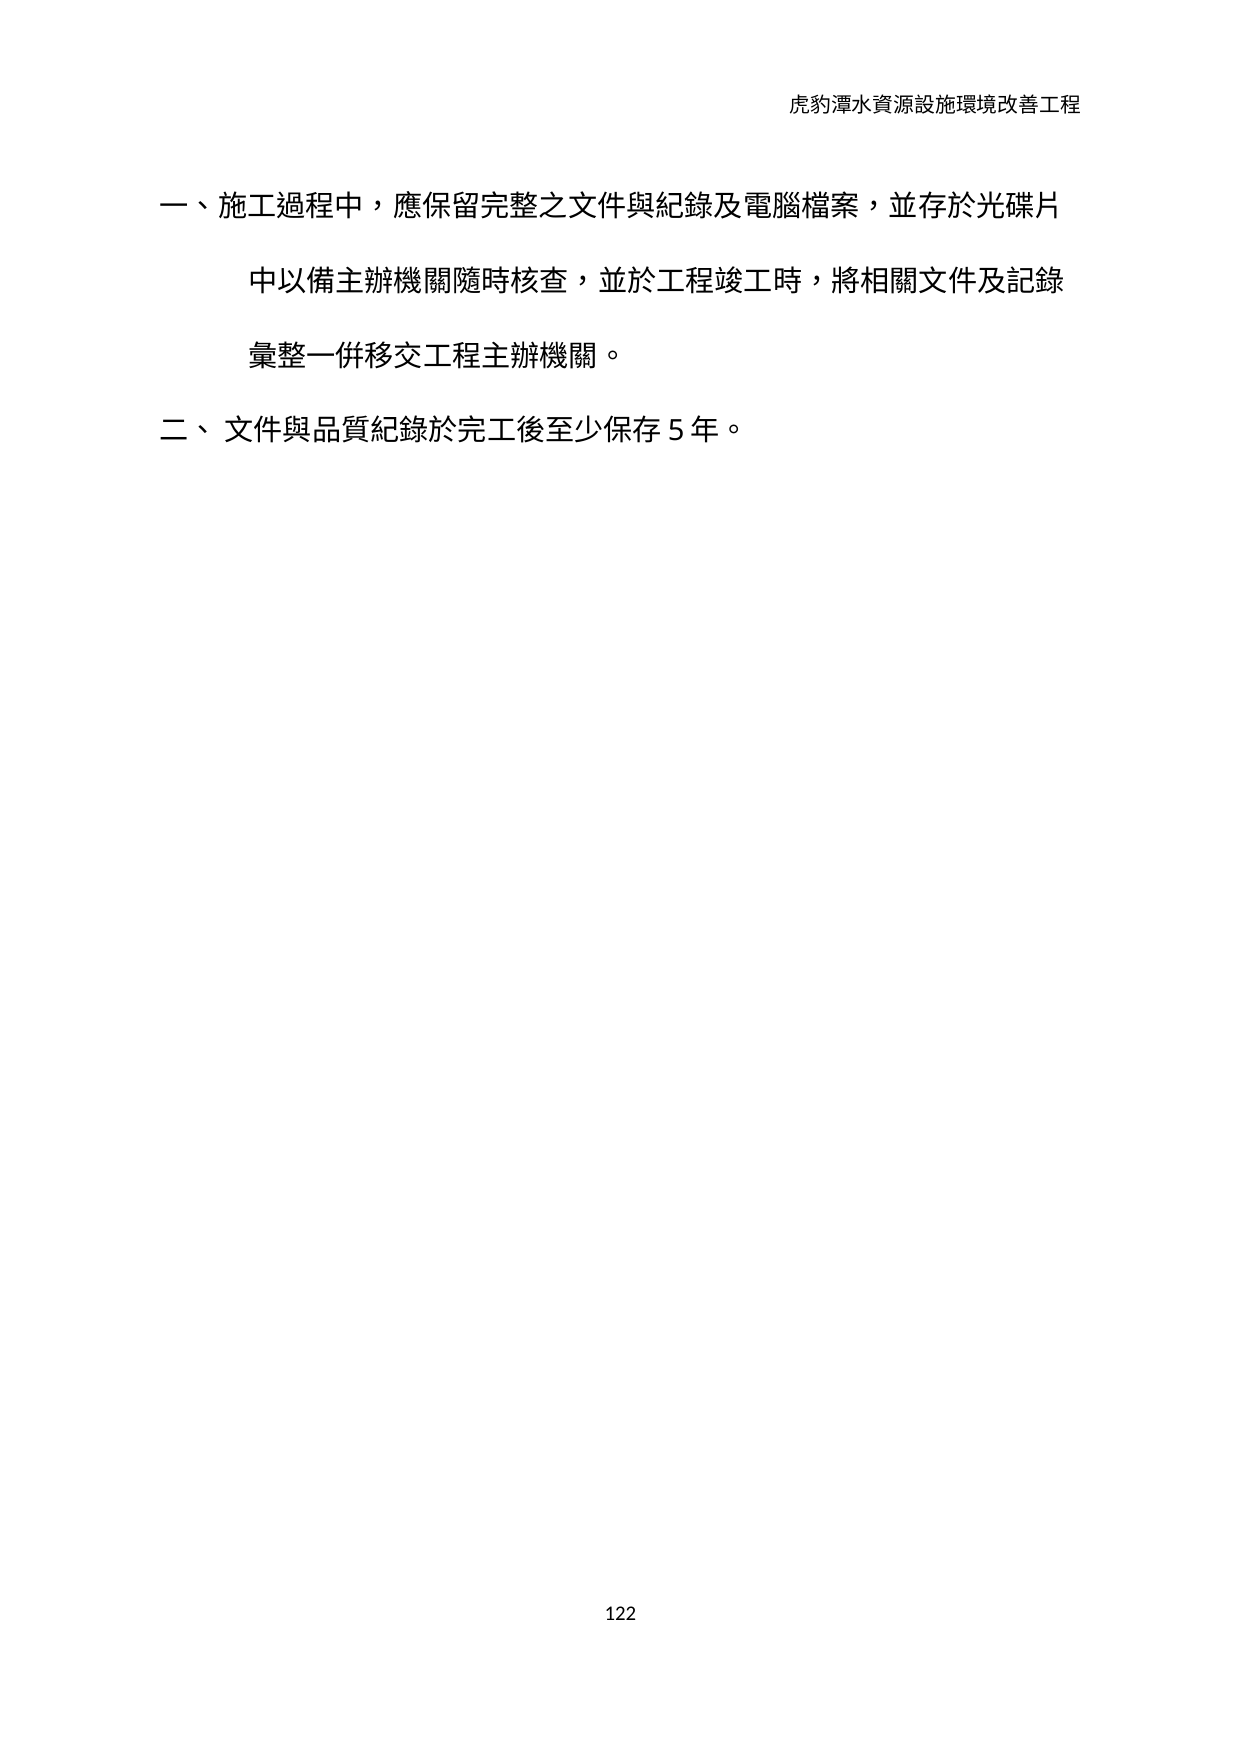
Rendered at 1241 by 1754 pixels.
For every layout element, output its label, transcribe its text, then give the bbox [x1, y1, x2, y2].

text 二、 文件與品質紀錄於完工後至少保存5年。 [159, 384, 1081, 459]
text 一、施工過程中，應保留完整之文件與紀錄及電腦檔案，並存於光碟片中以備主辦機關隨時核查，並於工程竣工時，將相關文件及記錄彙整一倂移交工程主辦機關。 [159, 159, 1081, 384]
